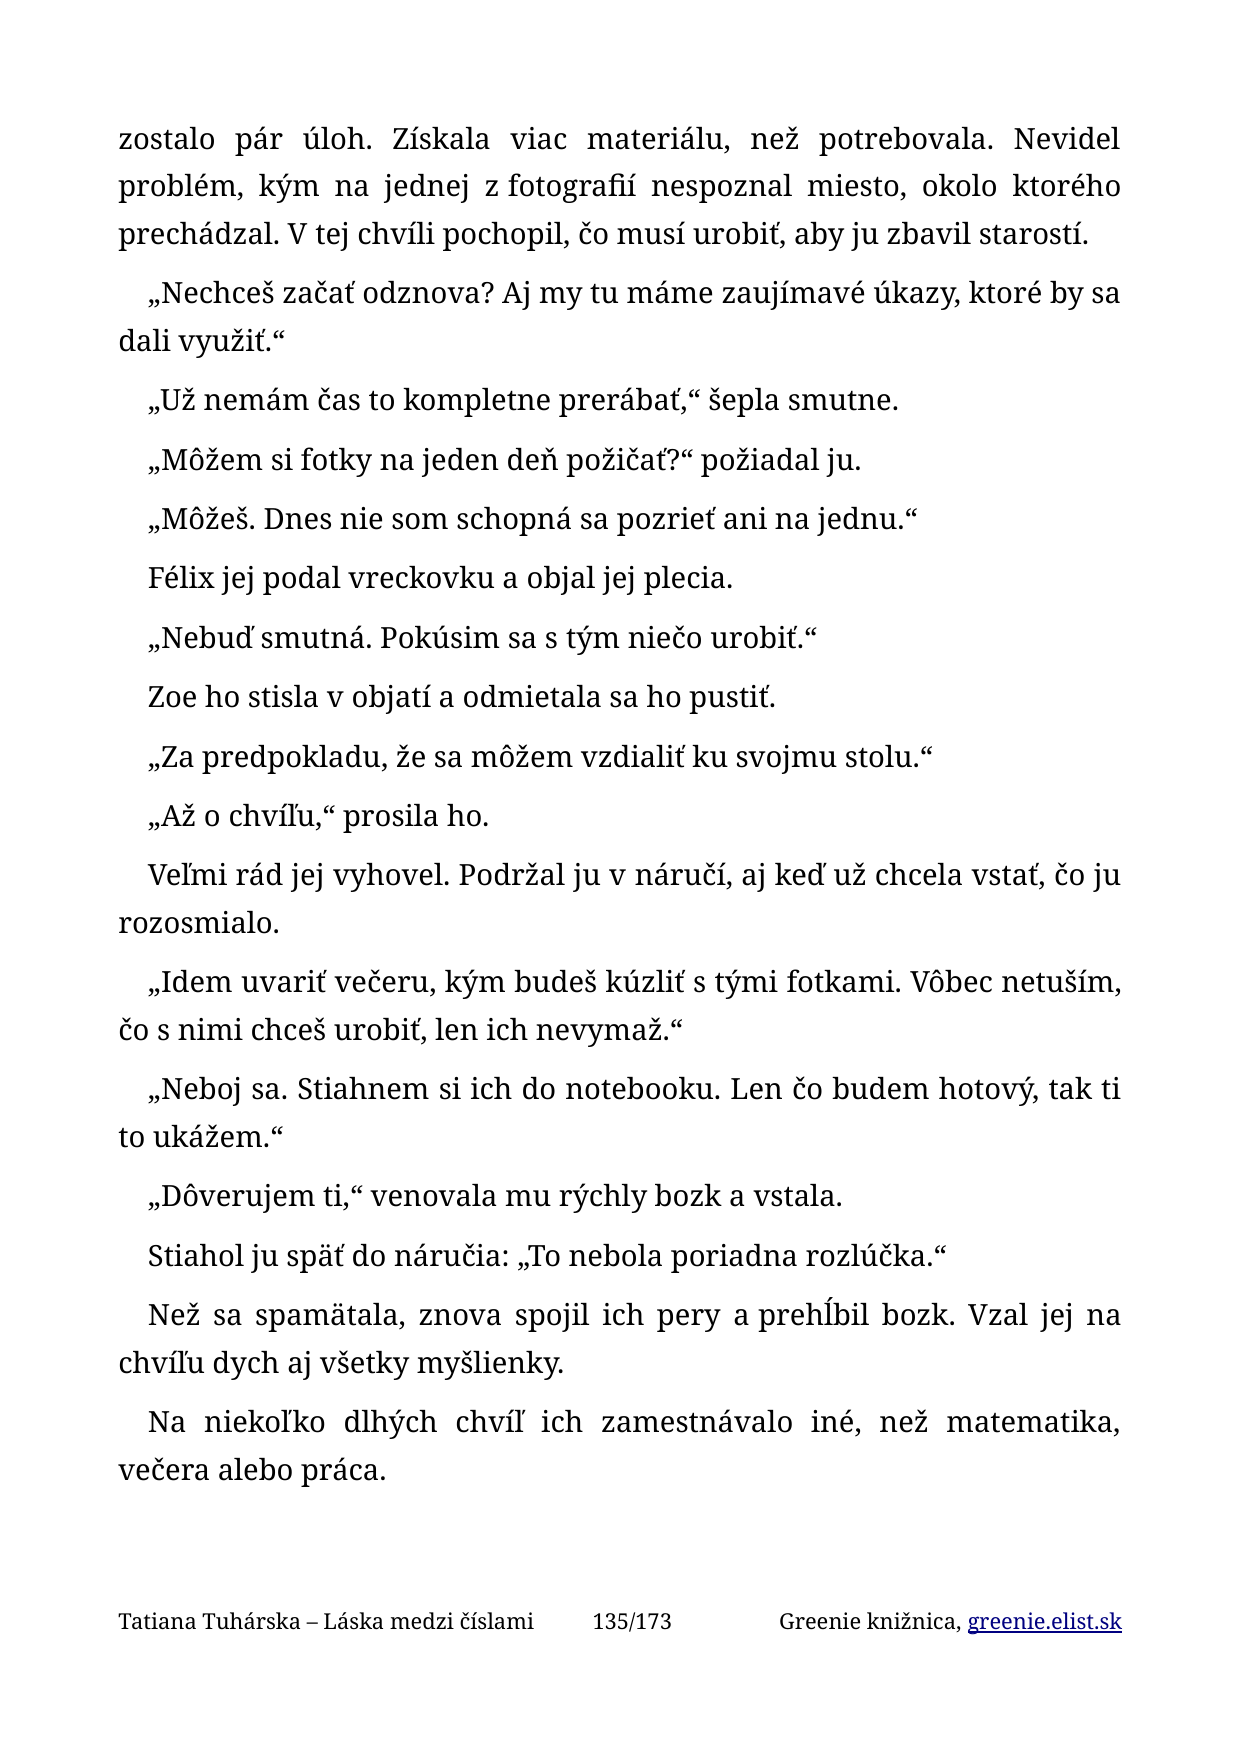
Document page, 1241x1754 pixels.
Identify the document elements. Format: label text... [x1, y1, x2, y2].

text „Môžem si fotky na jeden deň požičať?“ požiadal ju. [118, 439, 1122, 479]
text „Už nemám čas to kompletne prerábať,“ šepla smutne. [118, 380, 1122, 419]
text „Nechceš začať odznova? Aj my tu máme zaujímavé úkazy, ktoré by sa dali využiť.“ [118, 273, 1122, 360]
text zostalo pár úloh. Získala viac materiálu, než potrebovala. Nevidel problém, kým na jednej z fotografií nespoznal miesto, okolo ktorého prechádzal. V tej chvíli pochopil, čo musí urobiť, aby ju zbavil starostí. [118, 118, 1122, 253]
text Félix jej podal vreckovku a objal jej plecia. [118, 558, 1122, 597]
text Na niekoľko dlhých chvíľ ich zamestnávalo iné, než matematika, večera alebo práca. [118, 1401, 1122, 1489]
text Stiahol ju späť do náručia: „To nebola poriadna rozlúčka.“ [118, 1235, 1122, 1275]
text Než sa spamätala, znova spojil ich pery a prehĺbil bozk. Vzal jej na chvíľu dych aj všetky myšlienky. [118, 1294, 1122, 1382]
text „Môžeš. Dnes nie som schopná sa pozrieť ani na jednu.“ [118, 498, 1122, 538]
text Veľmi rád jej vyhovel. Podržal ju v náručí, aj keď už chcela vstať, čo ju rozosmialo. [118, 855, 1122, 942]
text „Idem uvariť večeru, kým budeš kúzliť s tými fotkami. Vôbec netuším, čo s nimi chceš urobiť, len ich nevymaž.“ [118, 962, 1122, 1049]
text „Neboj sa. Stiahnem si ich do notebooku. Len čo budem hotový, tak ti to ukážem.“ [118, 1069, 1122, 1156]
text „Nebuď smutná. Pokúsim sa s tým niečo urobiť.“ [118, 617, 1122, 657]
text Zoe ho stisla v objatí a odmietala sa ho pustiť. [118, 677, 1122, 716]
text „Dôverujem ti,“ venovala mu rýchly bozk a vstala. [118, 1176, 1122, 1215]
text „Za predpokladu, že sa môžem vzdialiť ku svojmu stolu.“ [118, 736, 1122, 776]
text „Až o chvíľu,“ prosila ho. [118, 795, 1122, 835]
